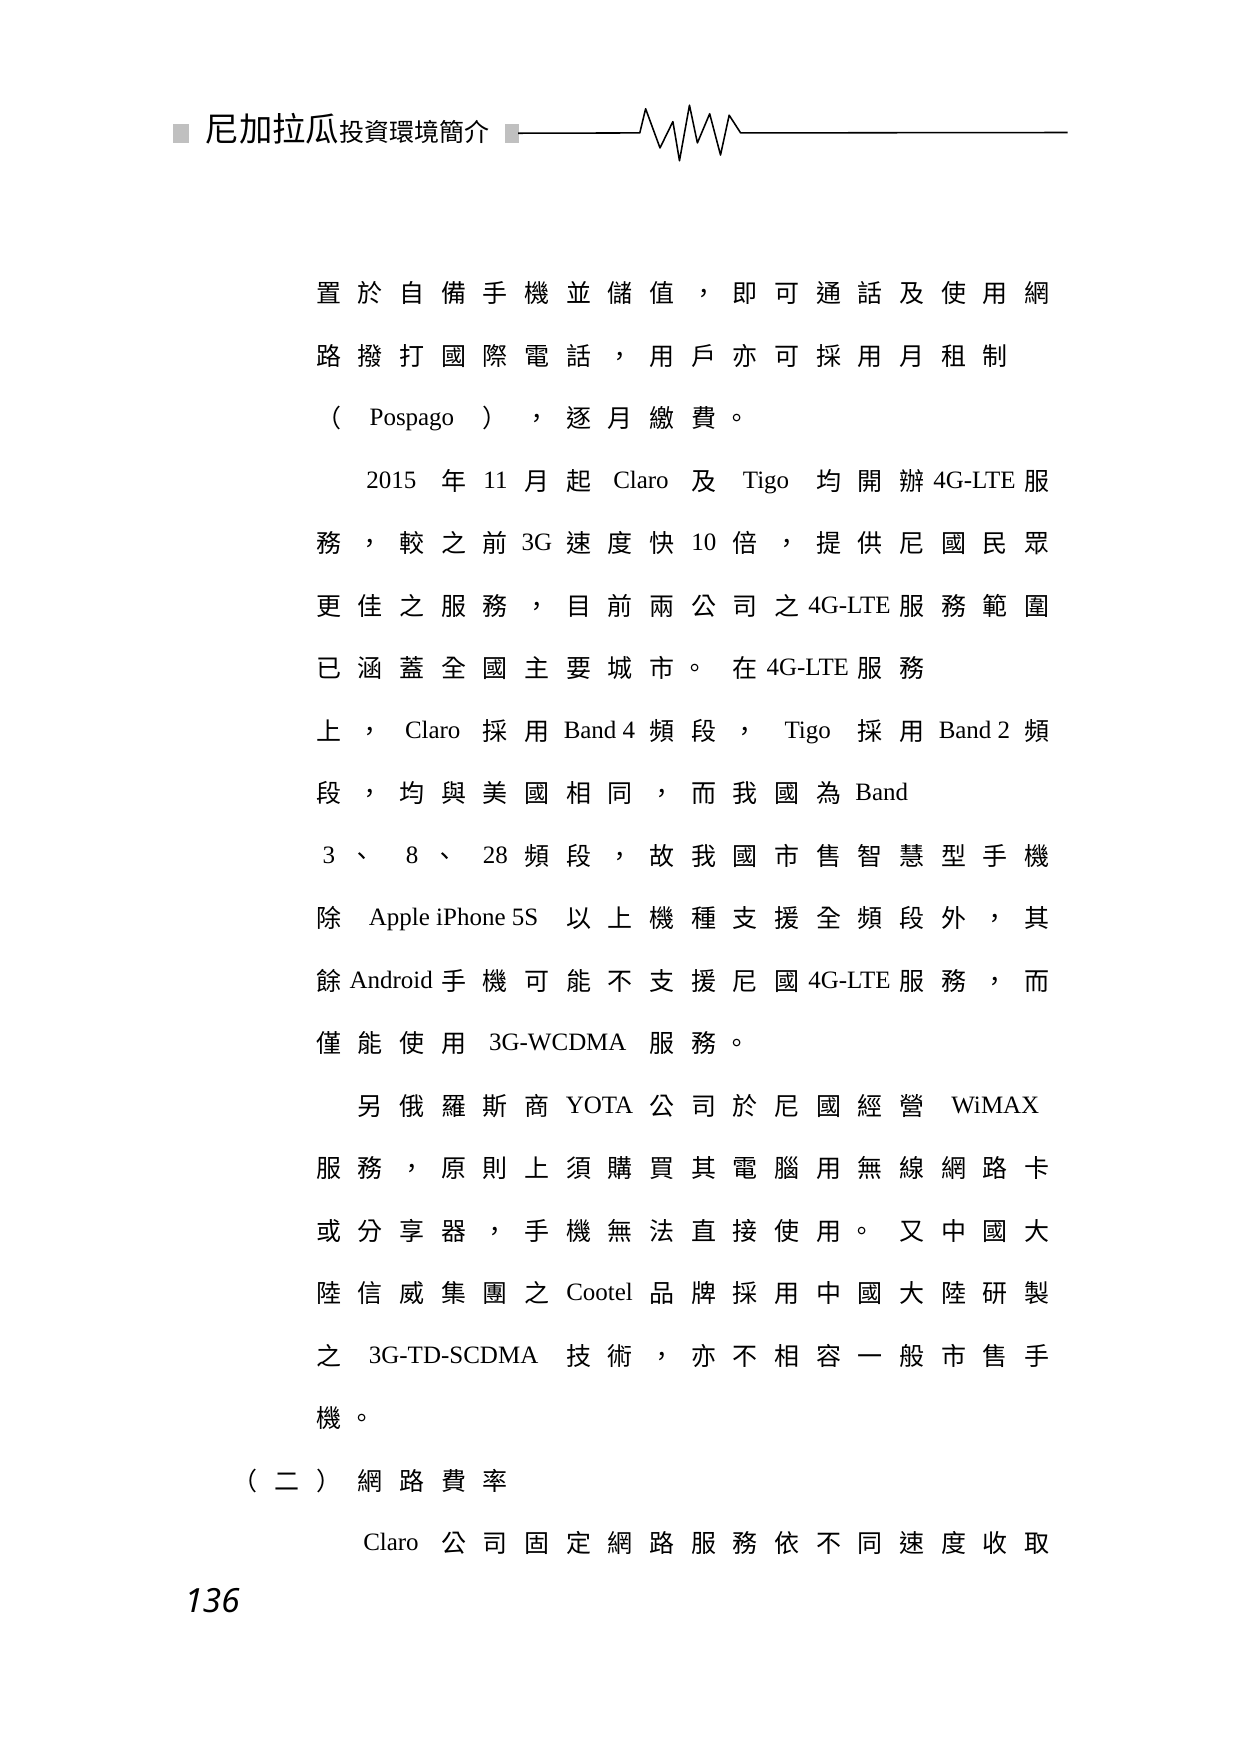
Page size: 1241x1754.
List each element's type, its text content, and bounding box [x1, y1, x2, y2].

text （二）網路費率 [207, 1438, 1058, 1500]
text Claro公司固定網路服務依不同速度收取 [281, 1500, 1058, 1563]
text 2015年11月起Claro及Tigo均開辦4G-LTE服務，較之前3G速度快10倍，提供尼國民眾更佳之服務，目前兩公司之4G-LTE服務範圍已涵蓋全國主要城市。在4G-LTE服務上，Claro採用Band 4頻段，Tigo採用Band 2頻段，均與美國相同，而我國為Band 3、8、28頻段，故我國市售智慧型手機除Apple iPhone 5S以上機種支援全頻段外，其餘Android手機可能不支援尼國4G-LTE服務，而僅能使用3G-WCDMA服務。 [281, 438, 1058, 1063]
text 另俄羅斯商YOTA公司於尼國經營WiMAX服務，原則上須購買其電腦用無線網路卡或分享器，手機無法直接使用。又中國大陸信威集團之Cootel品牌採用中國大陸研製之3G-TD-SCDMA技術，亦不相容一般市售手機。 [281, 1063, 1058, 1438]
text 置於自備手機並儲值，即可通話及使用網路撥打國際電話，用戶亦可採用月租制（Pospago），逐月繳費。 [281, 250, 1058, 438]
